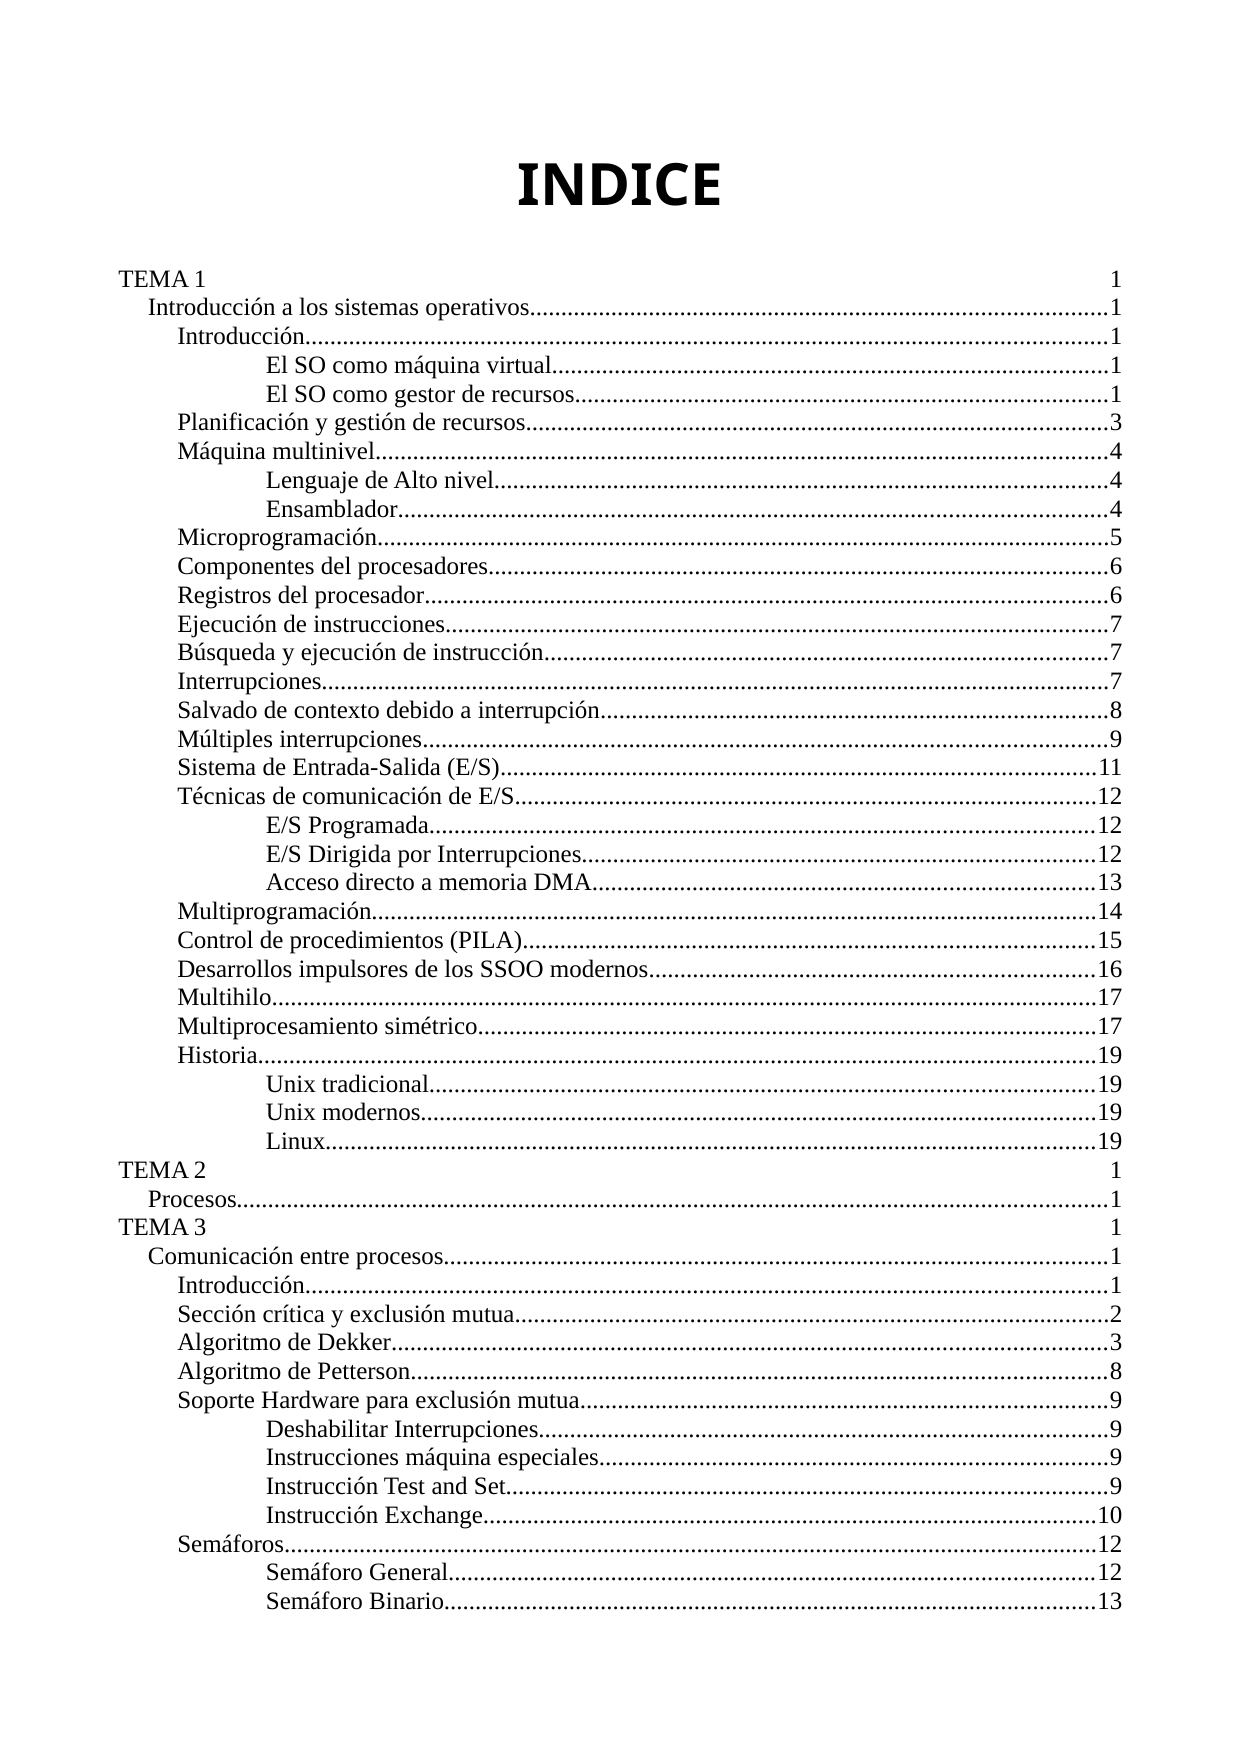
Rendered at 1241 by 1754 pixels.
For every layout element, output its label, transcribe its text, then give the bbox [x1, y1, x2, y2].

text Control de procedimientos (PILA) 15 [177, 925, 1122, 954]
text Introducción 1 [177, 1270, 1122, 1299]
title INDICE [118, 143, 1122, 222]
text Acceso directo a memoria DMA 13 [266, 867, 1122, 896]
text Algoritmo de Dekker 3 [177, 1327, 1122, 1356]
text Multihilo 17 [177, 982, 1122, 1011]
text TEMA 1 1 [118, 264, 1122, 292]
text Introducción 1 [177, 321, 1122, 350]
text Salvado de contexto debido a interrupción 8 [177, 695, 1122, 724]
text Multiprocesamiento simétrico 17 [177, 1011, 1122, 1040]
text Ensamblador 4 [266, 494, 1122, 522]
text Desarrollos impulsores de los SSOO modernos 16 [177, 954, 1122, 982]
text Historia 19 [177, 1040, 1122, 1069]
text Comunicación entre procesos 1 [148, 1241, 1122, 1270]
text Instrucción Exchange 10 [266, 1500, 1122, 1529]
text Algoritmo de Petterson 8 [177, 1356, 1122, 1385]
text Soporte Hardware para exclusión mutua 9 [177, 1385, 1122, 1414]
text El SO como gestor de recursos 1 [266, 379, 1122, 407]
text Introducción a los sistemas operativos 1 [148, 292, 1122, 321]
text Ejecución de instrucciones 7 [177, 609, 1122, 637]
text E/S Programada 12 [266, 810, 1122, 839]
text Lenguaje de Alto nivel 4 [266, 465, 1122, 494]
text TEMA 3 1 [118, 1212, 1122, 1241]
text Múltiples interrupciones 9 [177, 724, 1122, 752]
text E/S Dirigida por Interrupciones 12 [266, 839, 1122, 867]
text Instrucción Test and Set 9 [266, 1471, 1122, 1500]
text Instrucciones máquina especiales 9 [266, 1442, 1122, 1471]
text TEMA 2 1 [118, 1155, 1122, 1184]
text Sistema de Entrada-Salida (E/S) 11 [177, 752, 1122, 781]
text Técnicas de comunicación de E/S 12 [177, 781, 1122, 810]
text Linux 19 [266, 1126, 1122, 1155]
text Unix modernos 19 [266, 1097, 1122, 1126]
text Componentes del procesadores 6 [177, 551, 1122, 580]
text Semáforos 12 [177, 1529, 1122, 1557]
text Semáforo General 12 [266, 1557, 1122, 1586]
text Deshabilitar Interrupciones 9 [266, 1414, 1122, 1442]
text Registros del procesador 6 [177, 580, 1122, 609]
text Máquina multinivel 4 [177, 436, 1122, 465]
text Unix tradicional 19 [266, 1069, 1122, 1097]
text Multiprogramación 14 [177, 896, 1122, 925]
text Sección crítica y exclusión mutua 2 [177, 1299, 1122, 1327]
text Búsqueda y ejecución de instrucción 7 [177, 637, 1122, 666]
text Microprogramación 5 [177, 522, 1122, 551]
text Planificación y gestión de recursos 3 [177, 407, 1122, 436]
text El SO como máquina virtual 1 [266, 350, 1122, 379]
text Semáforo Binario 13 [266, 1586, 1122, 1615]
text Interrupciones 7 [177, 666, 1122, 695]
text Procesos 1 [148, 1184, 1122, 1212]
